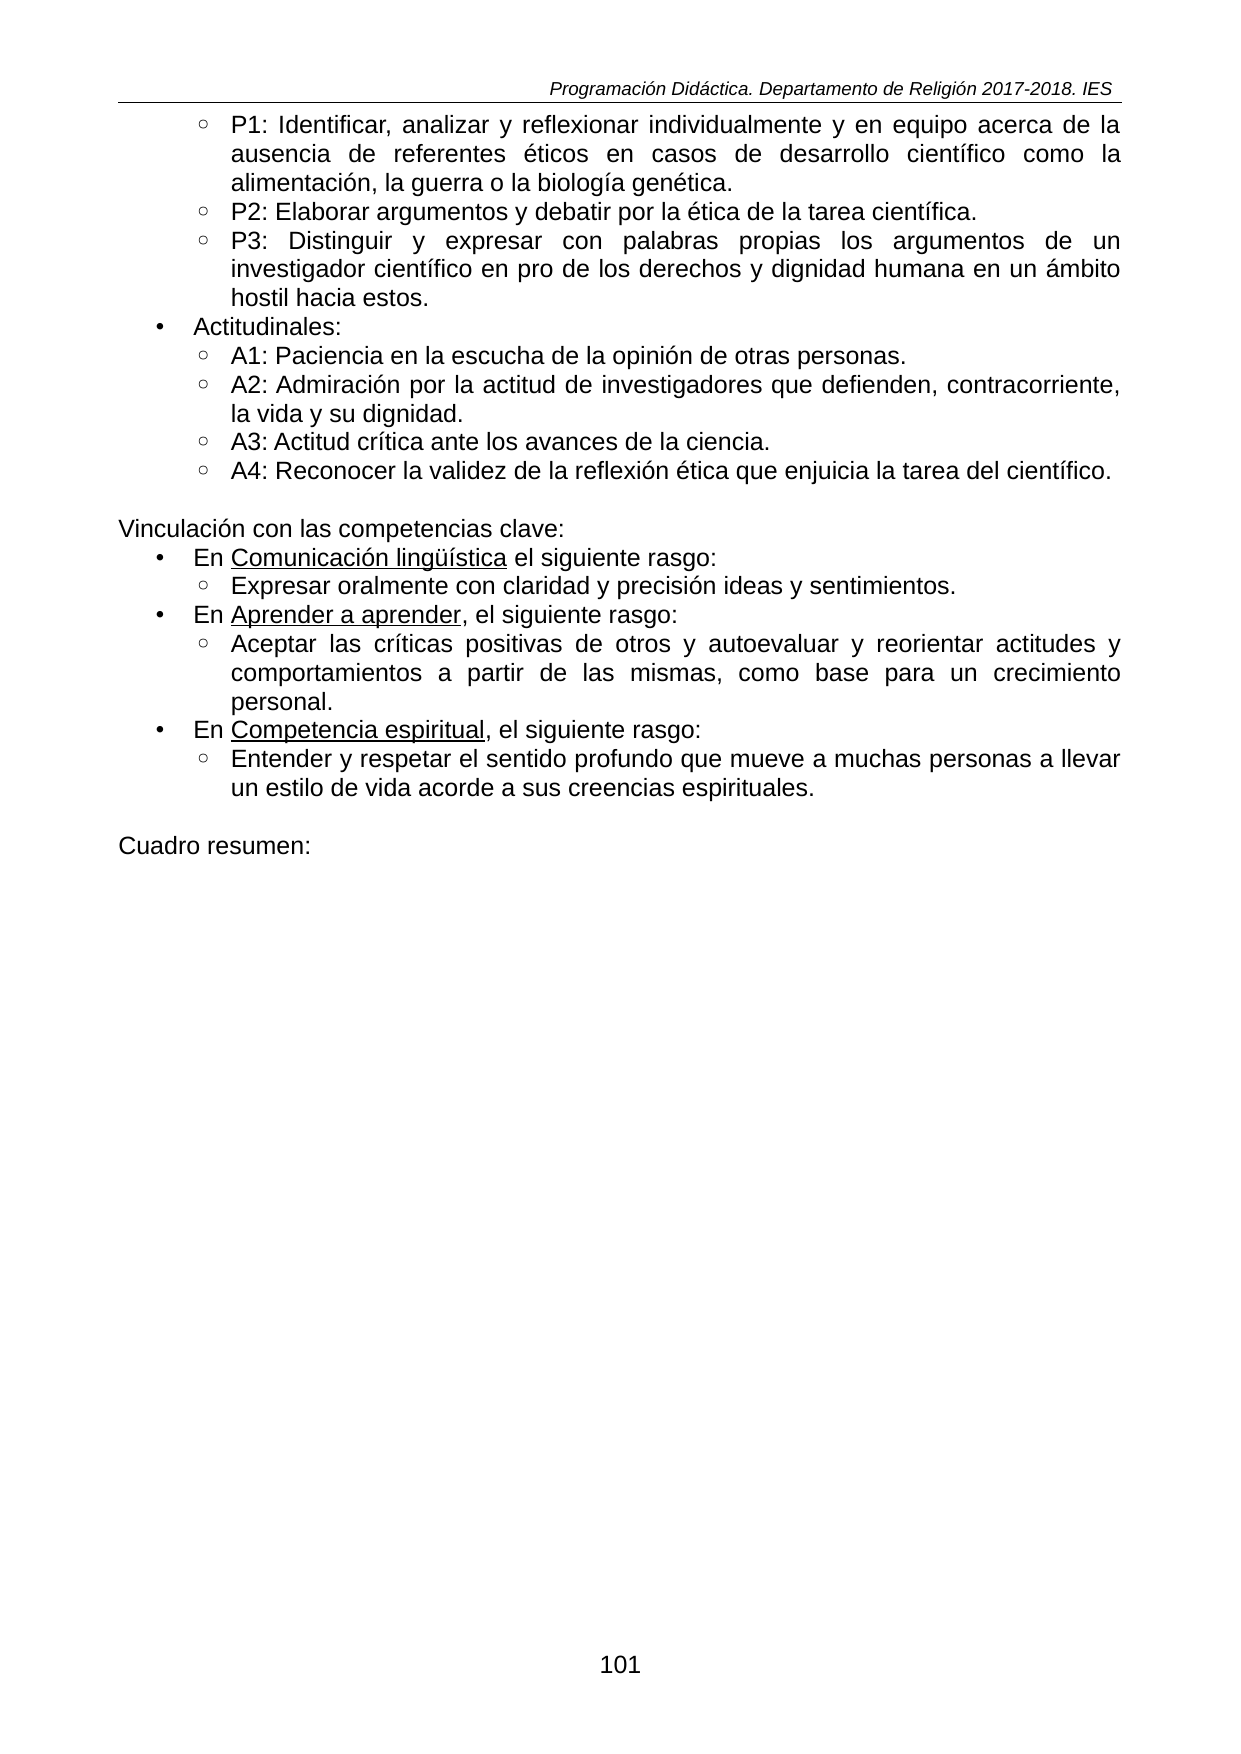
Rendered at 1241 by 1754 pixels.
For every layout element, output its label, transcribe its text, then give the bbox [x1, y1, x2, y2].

list Expresar oralmente con claridad y precisión ideas y sentimientos. [193, 571, 1122, 600]
list A2: Admiración por la actitud de investigadores que defienden, contracorriente, la vida y su dignidad. [193, 370, 1122, 427]
list A4: Reconocer la validez de la reflexión ética que enjuicia la tarea del científico. [193, 456, 1122, 485]
text Cuadro resumen: [118, 831, 1122, 859]
list P1: Identificar, analizar y reflexionar individualmente y en equipo acerca de la ausencia de referentes éticos en casos de desarrollo científico como la alimentación, la guerra o la biología genética. [193, 110, 1122, 197]
list Aceptar las críticas positivas de otros y autoevaluar y reorientar actitudes y comportamientos a partir de las mismas, como base para un crecimiento personal. [193, 629, 1122, 715]
list P2: Elaborar argumentos y debatir por la ética de la tarea científica. [193, 197, 1122, 226]
list En Aprender a aprender, el siguiente rasgo: [156, 600, 1122, 629]
list A3: Actitud crítica ante los avances de la ciencia. [193, 427, 1122, 456]
list En Competencia espiritual, el siguiente rasgo: [156, 715, 1122, 744]
list En Comunicación lingüística el siguiente rasgo: [156, 542, 1122, 571]
list Entender y respetar el sentido profundo que mueve a muchas personas a llevar un estilo de vida acorde a sus creencias espirituales. [193, 744, 1122, 802]
list A1: Paciencia en la escucha de la opinión de otras personas. [193, 341, 1122, 370]
list Actitudinales: [156, 312, 1122, 341]
text Vinculación con las competencias clave: [118, 514, 1122, 542]
list P3: Distinguir y expresar con palabras propias los argumentos de un investigador científico en pro de los derechos y dignidad humana en un ámbito hostil hacia estos. [193, 226, 1122, 312]
